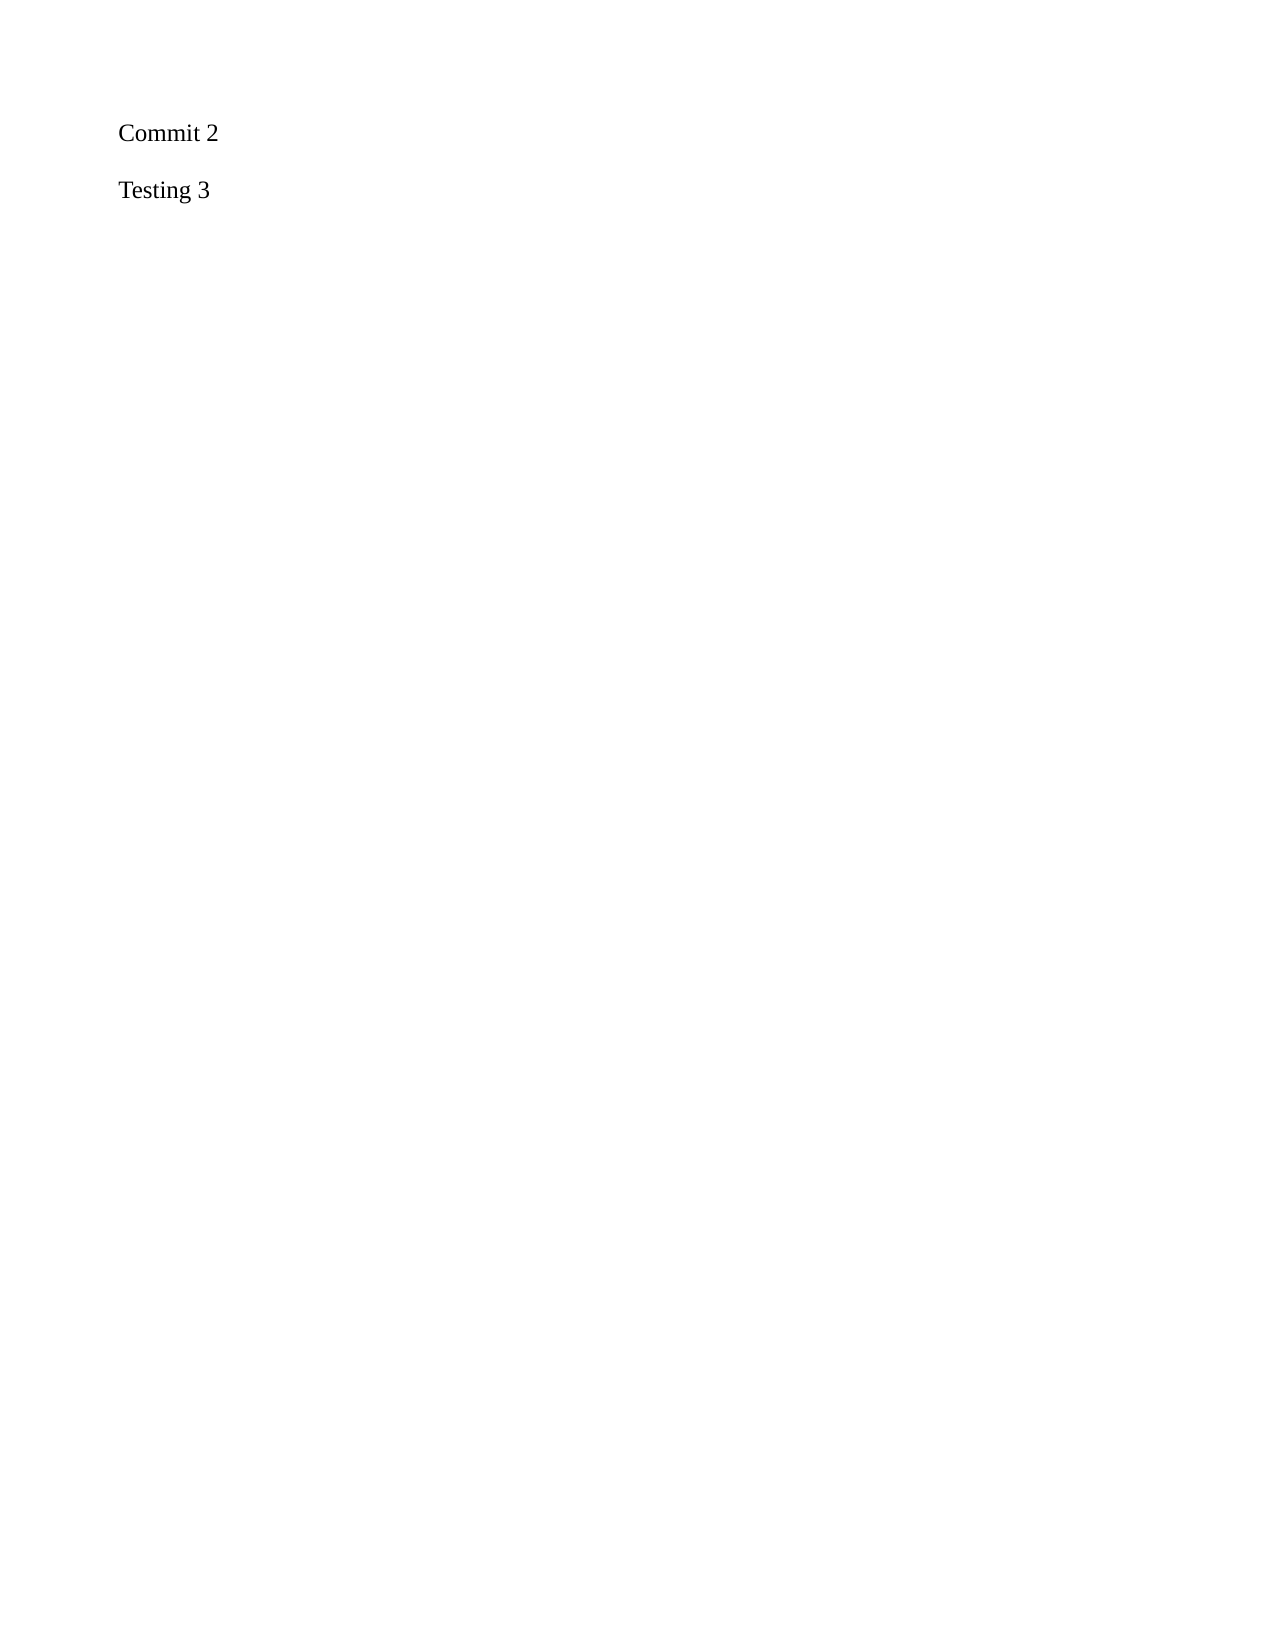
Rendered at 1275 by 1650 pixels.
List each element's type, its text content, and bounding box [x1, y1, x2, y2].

text Commit 2 [118, 118, 1157, 147]
text Testing 3 [118, 176, 1157, 204]
